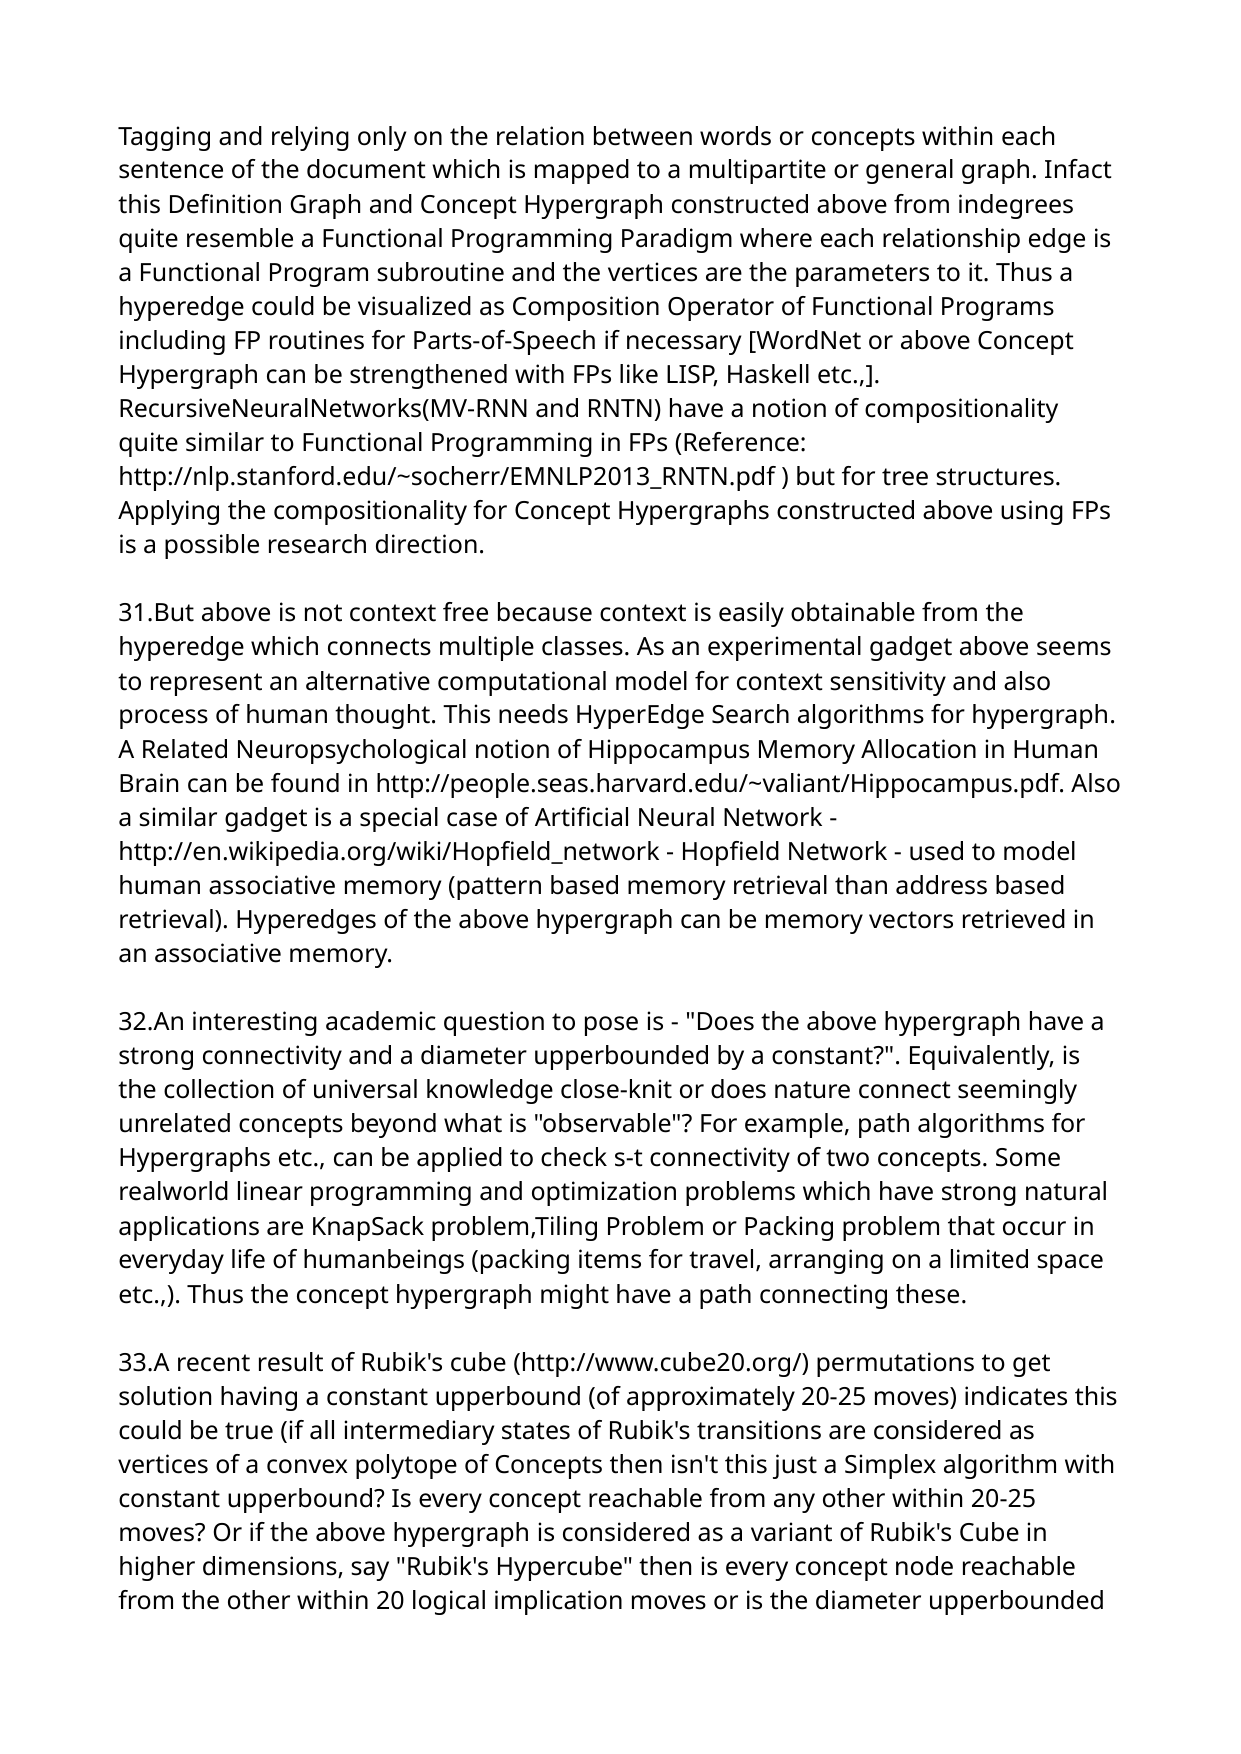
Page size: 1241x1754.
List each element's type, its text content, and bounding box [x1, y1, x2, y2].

text Tagging and relying only on the relation between words or concepts within each sentence of the document which is mapped to a multipartite or general graph. Infact this Definition Graph and Concept Hypergraph constructed above from indegrees quite resemble a Functional Programming Paradigm where each relationship edge is a Functional Program subroutine and the vertices are the parameters to it. Thus a hyperedge could be visualized as Composition Operator of Functional Programs including FP routines for Parts-of-Speech if necessary [WordNet or above Concept Hypergraph can be strengthened with FPs like LISP, Haskell etc.,]. RecursiveNeuralNetworks(MV-RNN and RNTN) have a notion of compositionality quite similar to Functional Programming in FPs (Reference: http://nlp.stanford.edu/~socherr/EMNLP2013_RNTN.pdf ) but for tree structures. Applying the compositionality for Concept Hypergraphs constructed above using FPs is a possible research direction. [118, 118, 1122, 561]
text 33.A recent result of Rubik's cube (http://www.cube20.org/) permutations to get solution having a constant upperbound (of approximately 20-25 moves) indicates this could be true (if all intermediary states of Rubik's transitions are considered as vertices of a convex polytope of Concepts then isn't this just a Simplex algorithm with constant upperbound? Is every concept reachable from any other within 20-25 moves? Or if the above hypergraph is considered as a variant of Rubik's Cube in higher dimensions, say "Rubik's Hypercube" then is every concept node reachable from the other within 20 logical implication moves or is the diameter upperbounded [118, 1344, 1122, 1617]
text 32.An interesting academic question to pose is - "Does the above hypergraph have a strong connectivity and a diameter upperbounded by a constant?". Equivalently, is the collection of universal knowledge close-knit or does nature connect seemingly unrelated concepts beyond what is "observable"? For example, path algorithms for Hypergraphs etc., can be applied to check s-t connectivity of two concepts. Some realworld linear programming and optimization problems which have strong natural applications are KnapSack problem,Tiling Problem or Packing problem that occur in everyday life of humanbeings (packing items for travel, arranging on a limited space etc.,). Thus the concept hypergraph might have a path connecting these. [118, 1004, 1122, 1310]
text 31.But above is not context free because context is easily obtainable from the hyperedge which connects multiple classes. As an experimental gadget above seems to represent an alternative computational model for context sensitivity and also process of human thought. This needs HyperEdge Search algorithms for hypergraph. A Related Neuropsychological notion of Hippocampus Memory Allocation in Human Brain can be found in http://people.seas.harvard.edu/~valiant/Hippocampus.pdf. Also a similar gadget is a special case of Artificial Neural Network - http://en.wikipedia.org/wiki/Hopfield_network - Hopfield Network - used to model human associative memory (pattern based memory retrieval than address based retrieval). Hyperedges of the above hypergraph can be memory vectors retrieved in an associative memory. [118, 595, 1122, 970]
